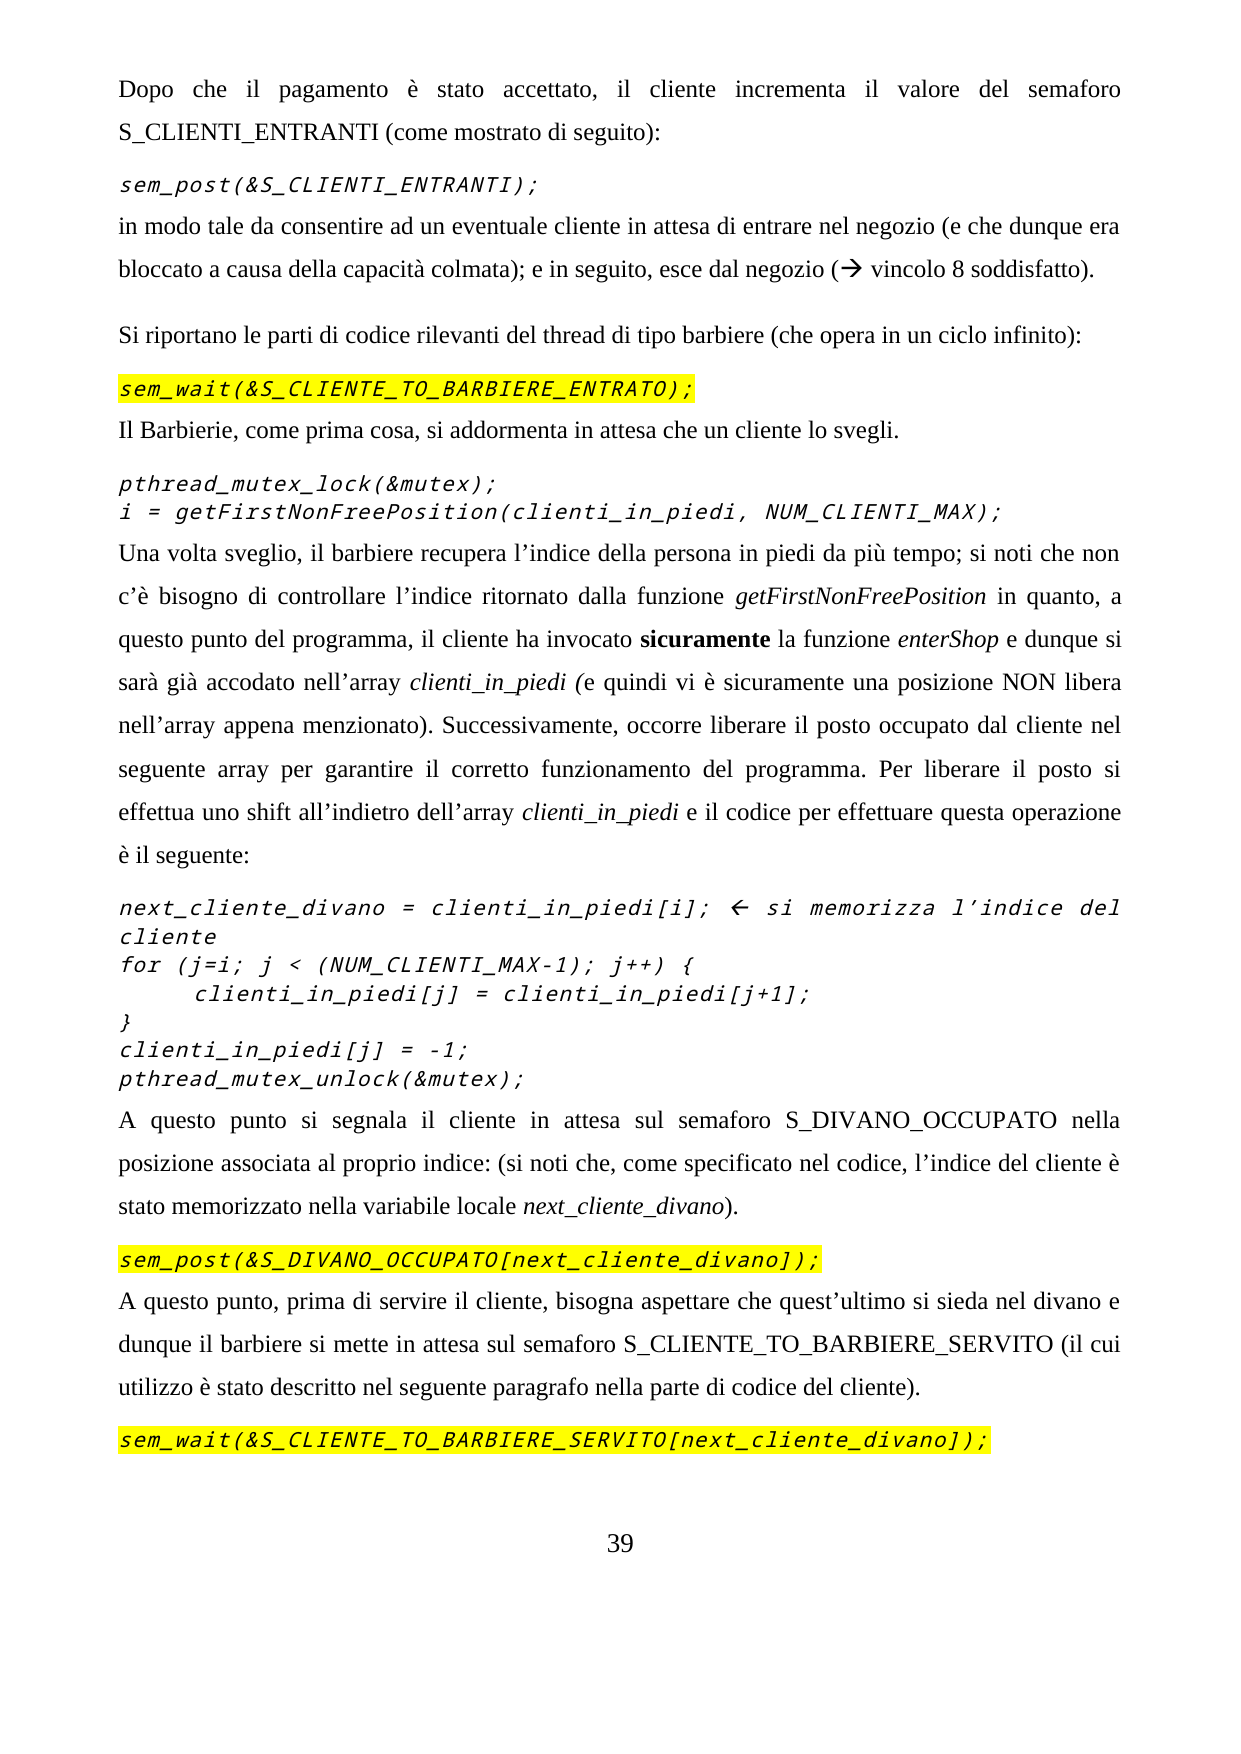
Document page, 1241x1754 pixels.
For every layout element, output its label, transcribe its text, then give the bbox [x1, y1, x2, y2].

text pthread_mutex_lock(&mutex); [118, 469, 1122, 497]
text sem_post(&S_DIVANO_OCCUPATO[next_cliente_divano]); [118, 1245, 1122, 1273]
text A questo punto si segnala il cliente in attesa sul semaforo S_DIVANO_OCCUPATO nella posizione associata al proprio indice: (si noti che, come specificato nel codice, l’indice del cliente è stato memorizzato nella variabile locale next_cliente_divano). [118, 1105, 1122, 1220]
text i = getFirstNonFreePosition(clienti_in_piedi, NUM_CLIENTI_MAX); [118, 497, 1122, 526]
text sem_wait(&S_CLIENTE_TO_BARBIERE_ENTRATO); [118, 374, 1122, 403]
text A questo punto, prima di servire il cliente, bisogna aspettare che quest’ultimo si sieda nel divano e dunque il barbiere si mette in attesa sul semaforo S_CLIENTE_TO_BARBIERE_SERVITO (il cui utilizzo è stato descritto nel seguente paragrafo nella parte di codice del cliente). [118, 1286, 1122, 1401]
text Una volta sveglio, il barbiere recupera l’indice della persona in piedi da più tempo; si noti che non c’è bisogno di controllare l’indice ritornato dalla funzione getFirstNonFreePosition in quanto, a questo punto del programma, il cliente ha invocato sicuramente la funzione enterShop e dunque si sarà già accodato nell’array clienti_in_piedi (e quindi vi è sicuramente una posizione NON libera nell’array appena menzionato). Successivamente, occorre liberare il posto occupato dal cliente nel seguente array per garantire il corretto funzionamento del programma. Per liberare il posto si effettua uno shift all’indietro dell’array clienti_in_piedi e il codice per effettuare questa operazione è il seguente: [118, 538, 1122, 869]
text for (j=i; j < (NUM_CLIENTI_MAX-1); j++) { [118, 950, 1122, 979]
text Si riportano le parti di codice rilevanti del thread di tipo barbiere (che opera in un ciclo infinito): [118, 321, 1122, 349]
text in modo tale da consentire ad un eventuale cliente in attesa di entrare nel negozio (e che dunque era bloccato a causa della capacità colmata); e in seguito, esce dal negozio ( vincolo 8 soddisfatto). [118, 211, 1122, 283]
text sem_wait(&S_CLIENTE_TO_BARBIERE_SERVITO[next_cliente_divano]); [118, 1426, 1122, 1454]
text sem_post(&S_CLIENTI_ENTRANTI); [118, 171, 1122, 199]
text Dopo che il pagamento è stato accettato, il cliente incrementa il valore del semaforo S_CLIENTI_ENTRANTI (come mostrato di seguito): [118, 74, 1122, 146]
text clienti_in_piedi[j] = clienti_in_piedi[j+1]; [118, 979, 1122, 1007]
text clienti_in_piedi[j] = -1; [118, 1036, 1122, 1064]
text Il Barbierie, come prima cosa, si addormenta in attesa che un cliente lo svegli. [118, 415, 1122, 444]
text } [118, 1007, 1122, 1036]
text next_cliente_divano = clienti_in_piedi[i];  si memorizza l’indice del cliente [118, 893, 1122, 950]
text pthread_mutex_unlock(&mutex); [118, 1064, 1122, 1092]
